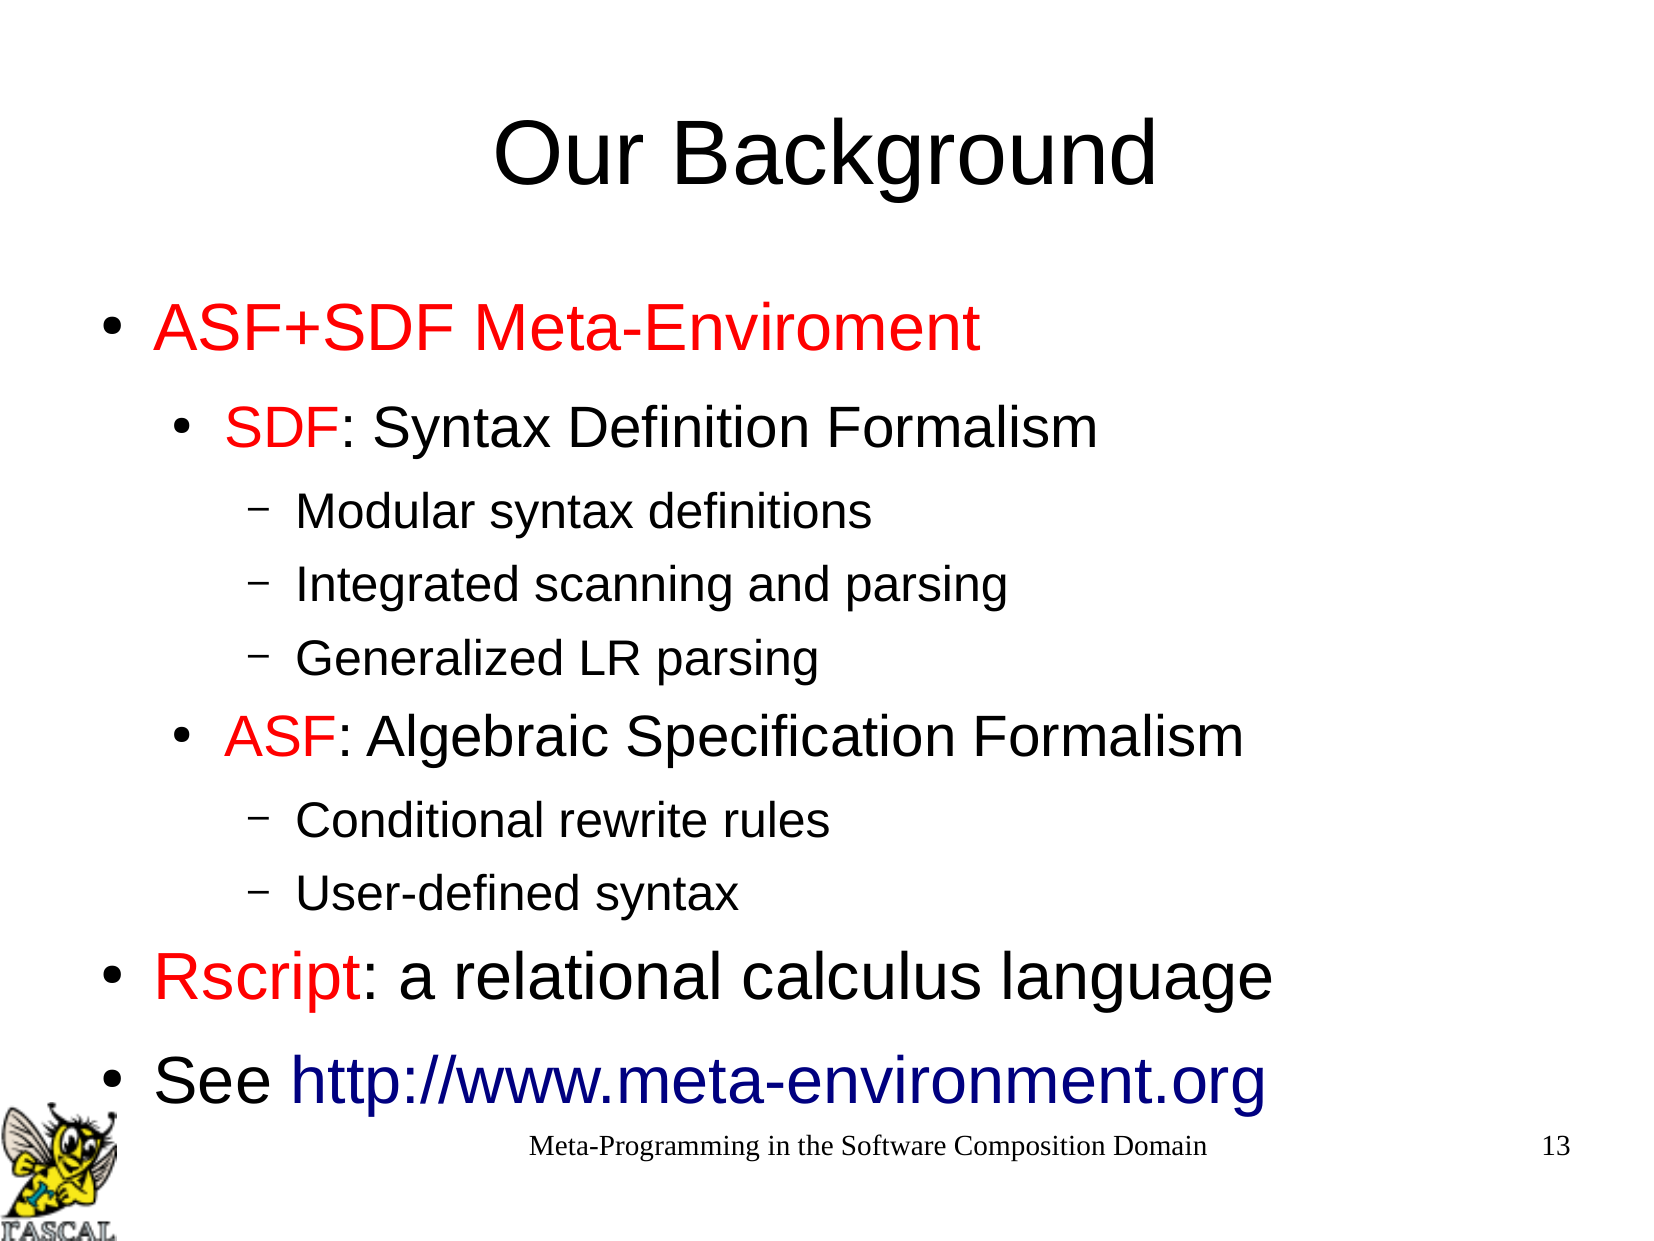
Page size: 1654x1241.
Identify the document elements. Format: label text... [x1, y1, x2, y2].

list ASF+SDF Meta-Enviroment SDF: Syntax Definition Formalism Modular syntax definitions Integrated scanning and parsing Generalized LR parsing ASF: Algebraic Specification Formalism Conditional rewrite rules User-defined syntax Rscript: a relational calculus language See http://www.meta-environment.org [82, 290, 1571, 1109]
picture [0, 1102, 117, 1241]
title Our Background [82, 49, 1571, 257]
